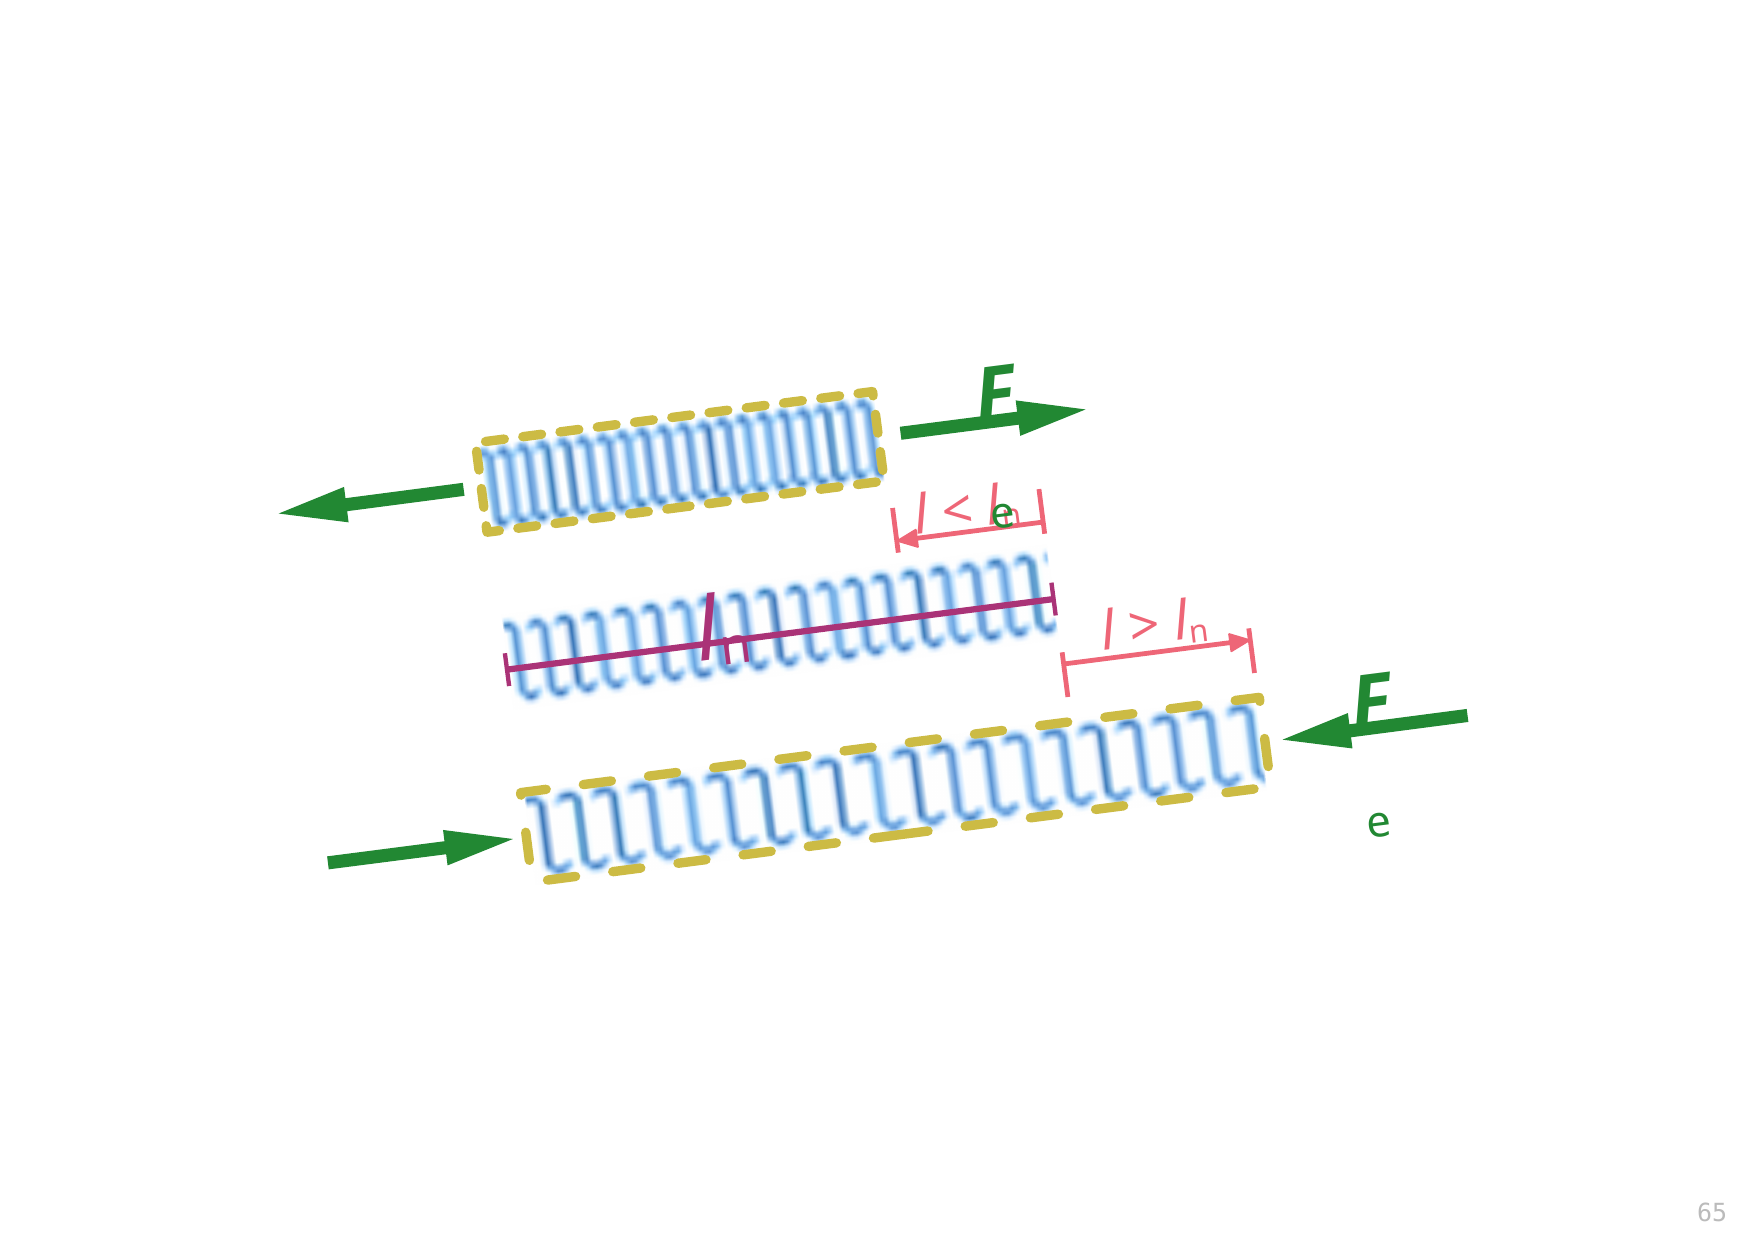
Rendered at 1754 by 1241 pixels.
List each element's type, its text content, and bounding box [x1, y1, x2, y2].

picture [478, 391, 885, 533]
text_box [1282, 708, 1469, 749]
picture [525, 698, 1267, 885]
picture [510, 603, 1059, 710]
text_box [278, 482, 465, 523]
picture [501, 592, 681, 666]
text_box ln [671, 552, 768, 665]
text_box Fe [952, 325, 1054, 418]
text_box [327, 829, 513, 870]
text_box [899, 400, 1086, 440]
picture [759, 544, 1052, 633]
text_box Fe [1328, 633, 1431, 724]
